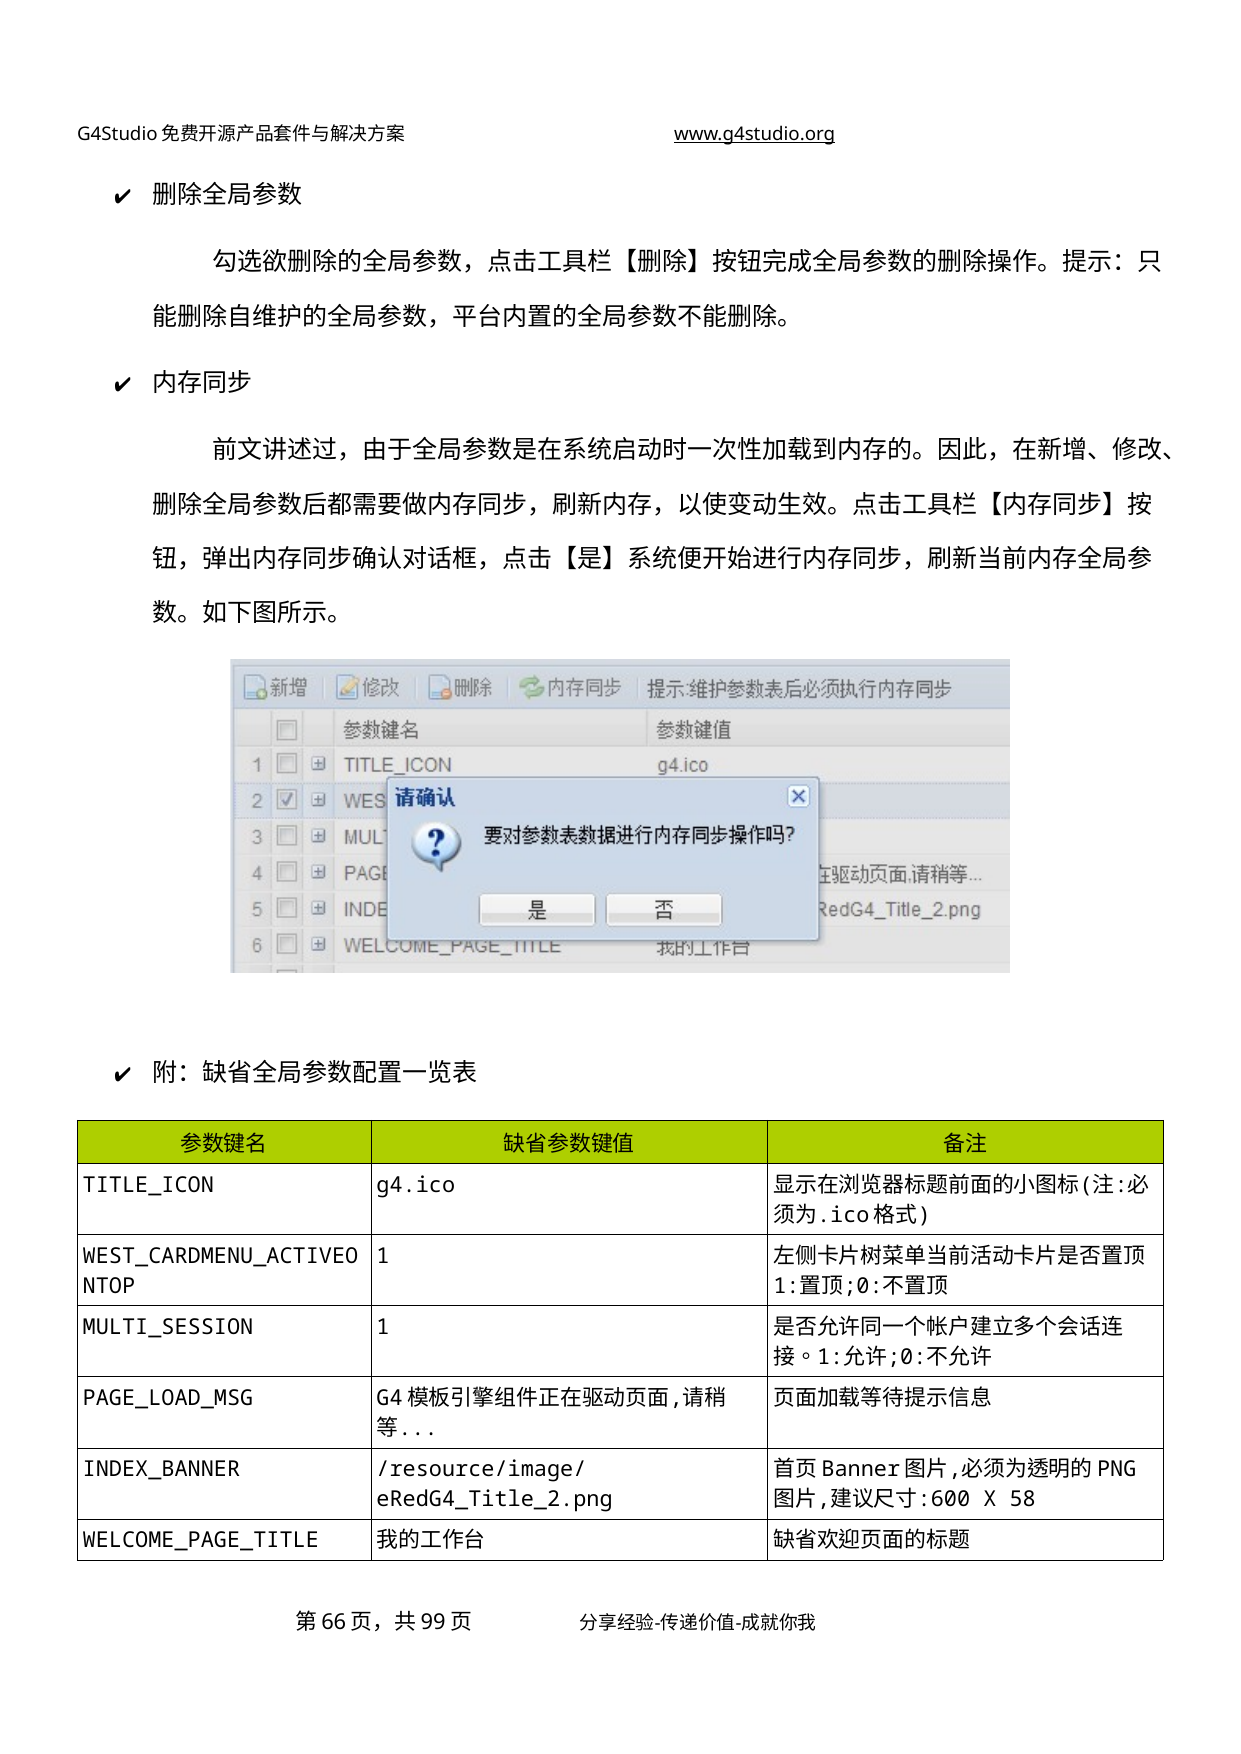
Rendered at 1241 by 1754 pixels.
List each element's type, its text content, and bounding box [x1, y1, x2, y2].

table_header 参数键名 [78, 1121, 371, 1163]
table_cell 页面加载等待提示信息 [768, 1377, 1163, 1447]
list 内存同步 [114, 363, 1163, 399]
table_cell WELCOME_PAGE_TITLE [78, 1520, 371, 1560]
table_cell g4.ico [372, 1164, 767, 1234]
table_cell 缺省欢迎页面的标题 [768, 1520, 1163, 1560]
table_cell WEST_CARDMENU_ACTIVEONTOP [78, 1235, 371, 1305]
table_cell 1 [372, 1306, 767, 1376]
table_cell INDEX_BANNER [78, 1449, 371, 1519]
table_cell 首页Banner图片,必须为透明的PNG图片,建议尺寸:600 X 58 [768, 1449, 1163, 1519]
table_header 缺省参数键值 [372, 1121, 767, 1163]
list 前文讲述过，由于全局参数是在系统启动时一次性加载到内存的。因此，在新增、修改、删除全局参数后都需要做内存同步，刷新内存，以使变动生效。点击工具栏【内存同步】按钮，弹出内存同步确认对话框，点击【是】系统便开始进行内存同步，刷新当前内存全局参数。如下图所示。 [114, 430, 1163, 629]
table_cell 1 [372, 1235, 767, 1305]
picture [230, 659, 1010, 973]
table_cell 显示在浏览器标题前面的小图标(注:必须为.ico格式) [768, 1164, 1163, 1234]
list 勾选欲删除的全局参数，点击工具栏【删除】按钮完成全局参数的删除操作。提示：只能删除自维护的全局参数，平台内置的全局参数不能删除。 [114, 242, 1163, 332]
table_cell G4模板引擎组件正在驱动页面,请稍等... [372, 1377, 767, 1447]
list 附：缺省全局参数配置一览表 [114, 1053, 1163, 1089]
table_cell PAGE_LOAD_MSG [78, 1377, 371, 1447]
table_cell MULTI_SESSION [78, 1306, 371, 1376]
table_cell 左侧卡片树菜单当前活动卡片是否置顶1:置顶;0:不置顶 [768, 1235, 1163, 1305]
table_cell TITLE_ICON [78, 1164, 371, 1234]
table_header 备注 [768, 1121, 1163, 1163]
table_cell 是否允许同一个帐户建立多个会话连接。1:允许;0:不允许 [768, 1306, 1163, 1376]
table_cell /resource/image/eRedG4_Title_2.png [372, 1449, 767, 1519]
table_cell 我的工作台 [372, 1520, 767, 1560]
list 删除全局参数 [114, 175, 1163, 211]
